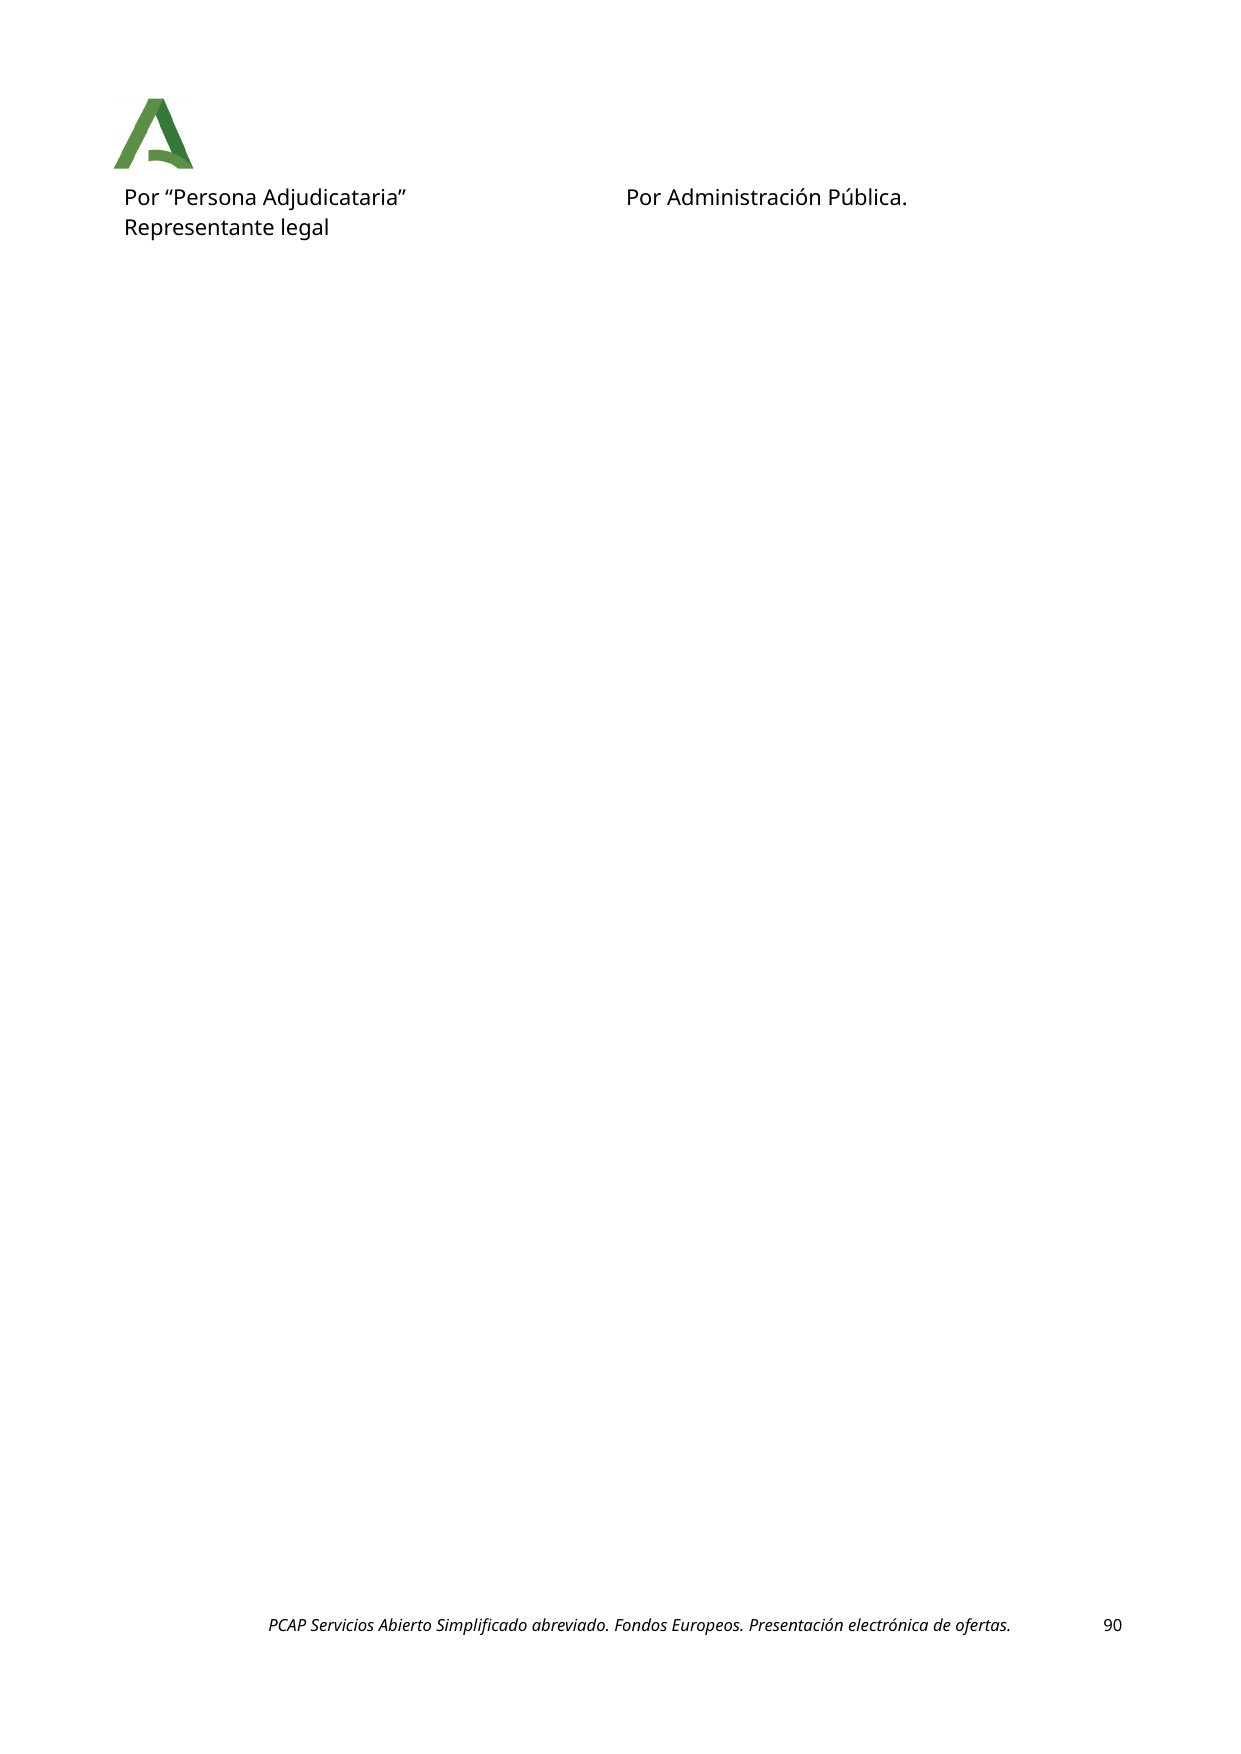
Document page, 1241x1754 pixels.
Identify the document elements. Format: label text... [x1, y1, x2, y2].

table_header Por Administración Pública. [620, 176, 1122, 247]
table_header Por “Persona Adjudicataria” Representante legal [118, 176, 620, 247]
picture [109, 94, 198, 173]
